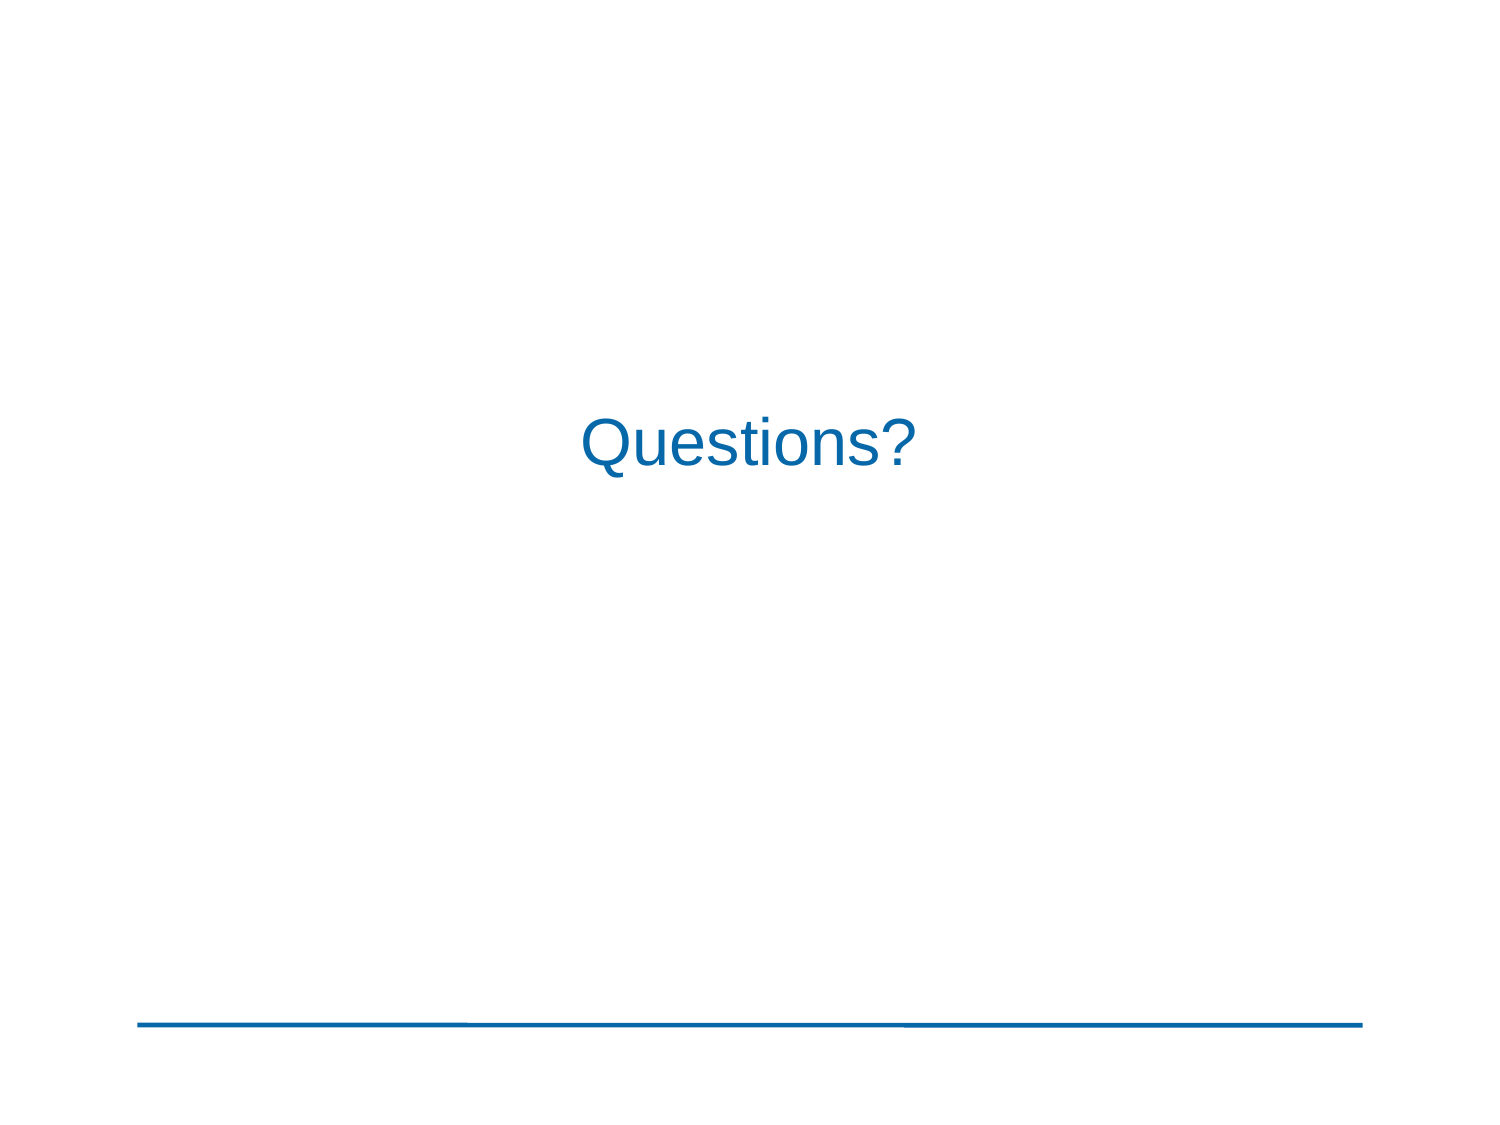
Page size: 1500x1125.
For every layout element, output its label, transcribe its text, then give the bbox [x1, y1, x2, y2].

title Questions? [0, 360, 1500, 503]
